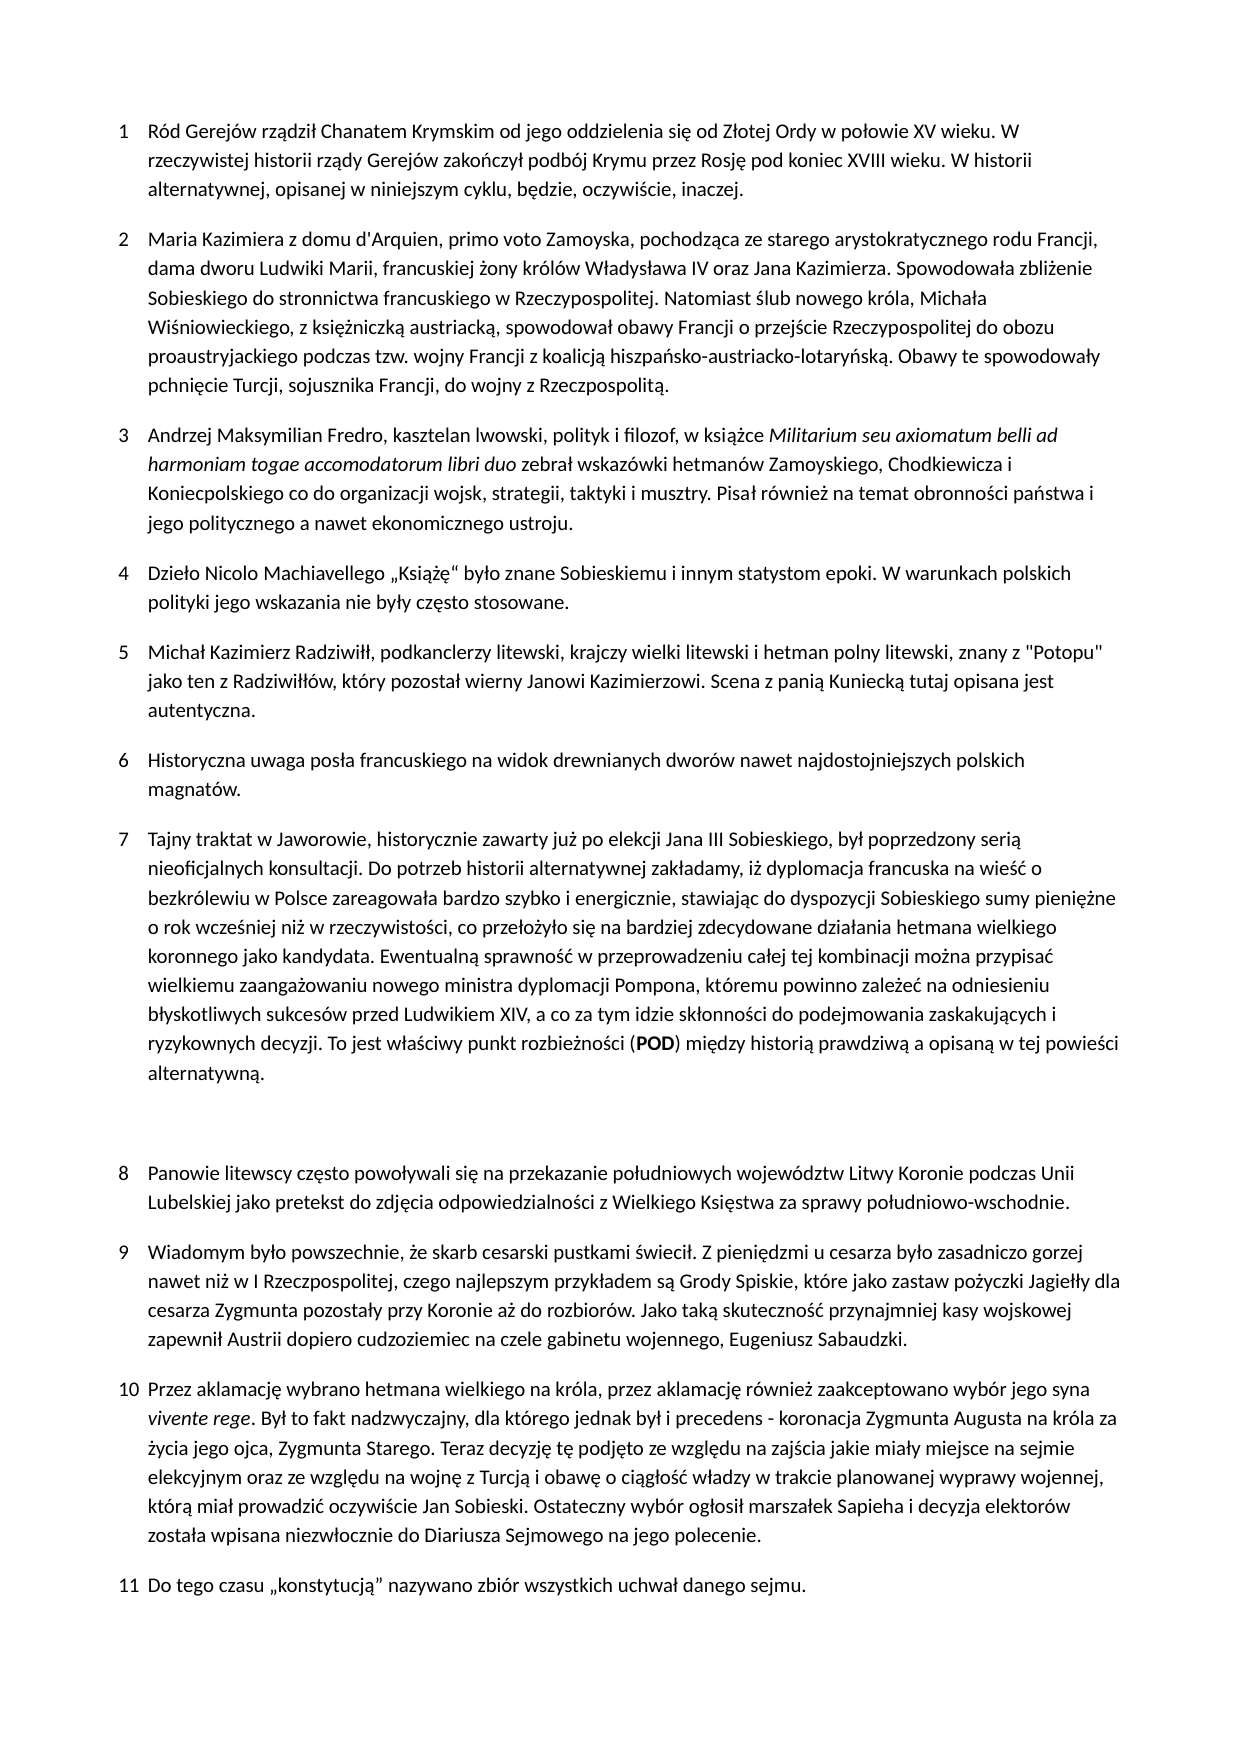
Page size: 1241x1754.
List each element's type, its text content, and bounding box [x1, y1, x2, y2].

text Do tego czasu „konstytucją” nazywano zbiór wszystkich uchwał danego sejmu. [118, 1572, 1122, 1598]
text Tajny traktat w Jaworowie, historycznie zawarty już po elekcji Jana III Sobieskiego, był poprzedzony serią nieoficjalnych konsultacji. Do potrzeb historii alternatywnej zakładamy, iż dyplomacja francuska na wieść o bezkrólewiu w Polsce zareagowała bardzo szybko i energicznie, stawiając do dyspozycji Sobieskiego sumy pieniężne o rok wcześniej niż w rzeczywistości, co przełożyło się na bardziej zdecydowane działania hetmana wielkiego koronnego jako kandydata. Ewentualną sprawność w przeprowadzeniu całej tej kombinacji można przypisać wielkiemu zaangażowaniu nowego ministra dyplomacji Pompona, któremu powinno zależeć na odniesieniu błyskotliwych sukcesów przed Ludwikiem XIV, a co za tym idzie skłonności do podejmowania zaskakujących i ryzykownych decyzji. To jest właściwy punkt rozbieżności (POD) między historią prawdziwą a opisaną w tej powieści alternatywną. [118, 826, 1122, 1085]
text Michał Kazimierz Radziwiłł, podkanclerzy litewski, krajczy wielki litewski i hetman polny litewski, znany z "Potopu" jako ten z Radziwiłłów, który pozostał wierny Janowi Kazimierzowi. Scena z panią Kuniecką tutaj opisana jest autentyczna. [118, 639, 1122, 723]
text Panowie litewscy często powoływali się na przekazanie południowych województw Litwy Koronie podczas Unii Lubelskiej jako pretekst do zdjęcia odpowiedzialności z Wielkiego Księstwa za sprawy południowo-wschodnie. [118, 1160, 1122, 1214]
text Wiadomym było powszechnie, że skarb cesarski pustkami świecił. Z pieniędzmi u cesarza było zasadniczo gorzej nawet niż w I Rzeczpospolitej, czego najlepszym przykładem są Grody Spiskie, które jako zastaw pożyczki Jagiełły dla cesarza Zygmunta pozostały przy Koronie aż do rozbiorów. Jako taką skuteczność przynajmniej kasy wojskowej zapewnił Austrii dopiero cudzoziemiec na czele gabinetu wojennego, Eugeniusz Sabaudzki. [118, 1239, 1122, 1352]
text Historyczna uwaga posła francuskiego na widok drewnianych dworów nawet najdostojniejszych polskich magnatów. [118, 747, 1122, 802]
text Ród Gerejów rządził Chanatem Krymskim od jego oddzielenia się od Złotej Ordy w połowie XV wieku. W rzeczywistej historii rządy Gerejów zakończył podbój Krymu przez Rosję pod koniec XVIII wieku. W historii alternatywnej, opisanej w niniejszym cyklu, będzie, oczywiście, inaczej. [118, 118, 1122, 202]
text Maria Kazimiera z domu d'Arquien, primo voto Zamoyska, pochodząca ze starego arystokratycznego rodu Francji, dama dworu Ludwiki Marii, francuskiej żony królów Władysława IV oraz Jana Kazimierza. Spowodowała zbliżenie Sobieskiego do stronnictwa francuskiego w Rzeczypospolitej. Natomiast ślub nowego króla, Michała Wiśniowieckiego, z księżniczką austriacką, spowodował obawy Francji o przejście Rzeczypospolitej do obozu proaustryjackiego podczas tzw. wojny Francji z koalicją hiszpańsko-austriacko-lotaryńską. Obawy te spowodowały pchnięcie Turcji, sojusznika Francji, do wojny z Rzeczpospolitą. [118, 226, 1122, 398]
text Dzieło Nicolo Machiavellego „Książę“ było znane Sobieskiemu i innym statystom epoki. W warunkach polskich polityki jego wskazania nie były często stosowane. [118, 560, 1122, 614]
text Andrzej Maksymilian Fredro, kasztelan lwowski, polityk i filozof, w książce Militarium seu axiomatum belli ad harmoniam togae accomodatorum libri duo zebrał wskazówki hetmanów Zamoyskiego, Chodkiewicza i Koniecpolskiego co do organizacji wojsk, strategii, taktyki i musztry. Pisał również na temat obronności państwa i jego politycznego a nawet ekonomicznego ustroju. [118, 422, 1122, 535]
text Przez aklamację wybrano hetmana wielkiego na króla, przez aklamację również zaakceptowano wybór jego syna vivente rege. Był to fakt nadzwyczajny, dla którego jednak był i precedens - koronacja Zygmunta Augusta na króla za życia jego ojca, Zygmunta Starego. Teraz decyzję tę podjęto ze względu na zajścia jakie miały miejsce na sejmie elekcyjnym oraz ze względu na wojnę z Turcją i obawę o ciągłość władzy w trakcie planowanej wyprawy wojennej, którą miał prowadzić oczywiście Jan Sobieski. Ostateczny wybór ogłosił marszałek Sapieha i decyzja elektorów została wpisana niezwłocznie do Diariusza Sejmowego na jego polecenie. [118, 1376, 1122, 1548]
